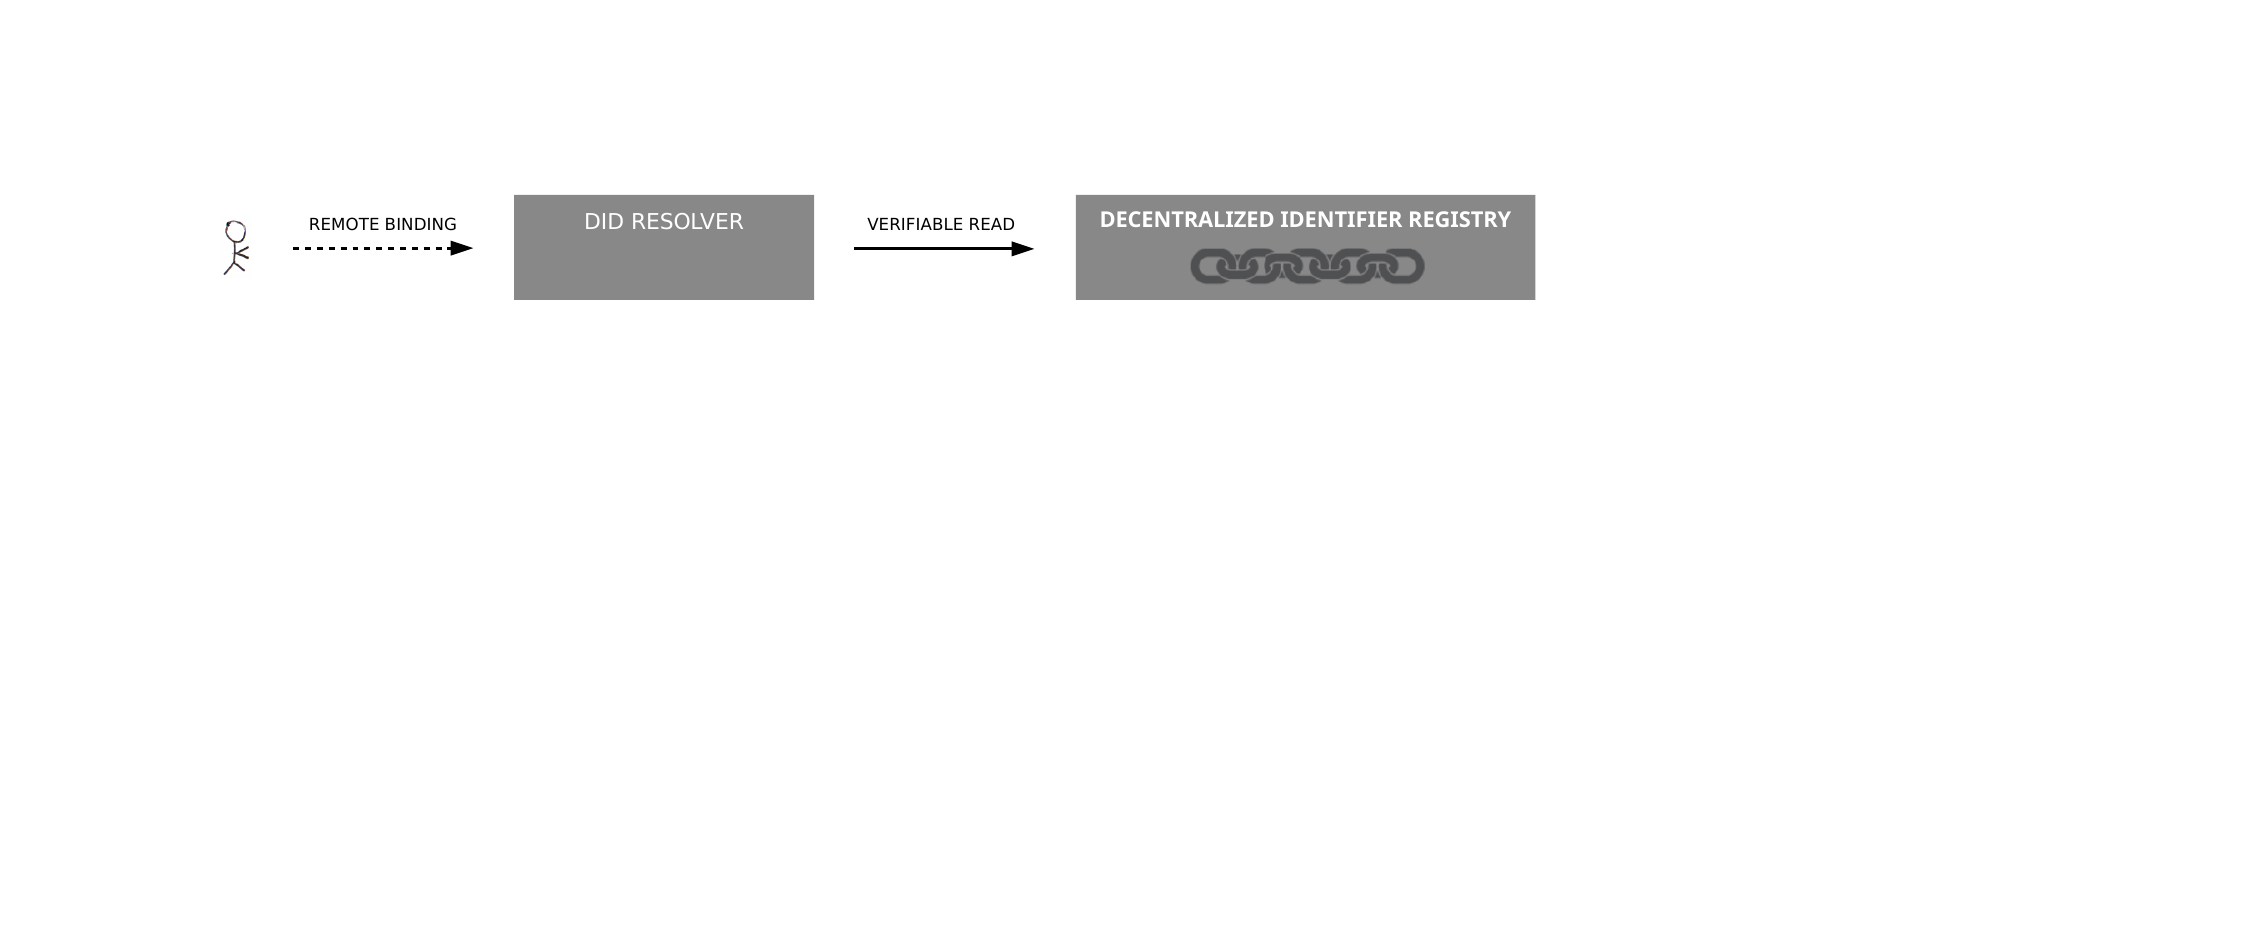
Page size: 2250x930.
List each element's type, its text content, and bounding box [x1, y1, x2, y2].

text_box DID RESOLVER [514, 194, 815, 300]
picture [219, 217, 253, 278]
text_box DECENTRALIZED IDENTIFIER REGISTRY [1075, 194, 1536, 300]
picture [1176, 238, 1435, 293]
text_box VERIFIABLE READ [852, 208, 1031, 255]
text_box REMOTE BINDING [294, 207, 473, 255]
